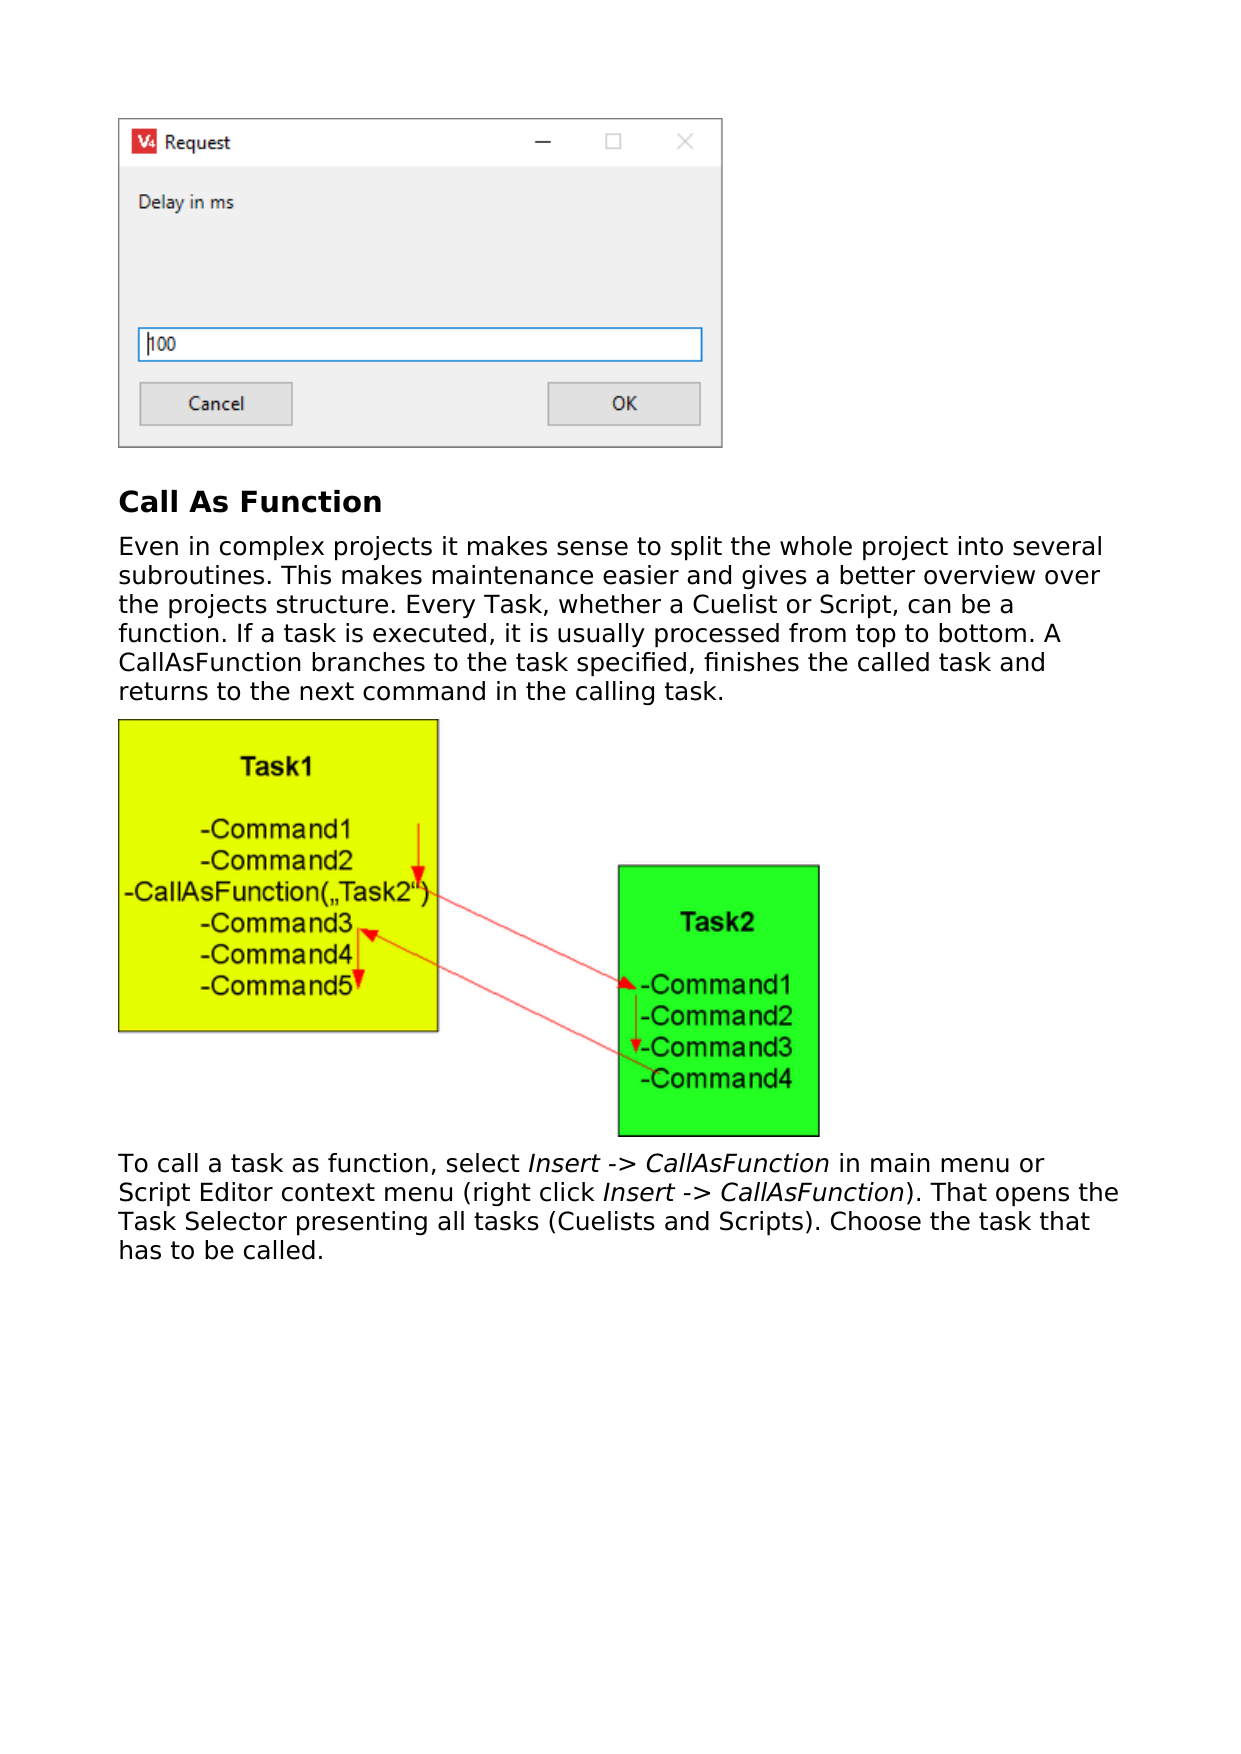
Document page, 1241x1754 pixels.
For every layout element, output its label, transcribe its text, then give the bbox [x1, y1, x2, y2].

picture [118, 719, 820, 1137]
text To call a task as function, select Insert -> CallAsFunction in main menu or Script Editor context menu (right click Insert -> CallAsFunction). That opens the Task Selector presenting all tasks (Cuelists and Scripts). Choose the task that has to be called. [118, 1149, 1122, 1266]
picture [118, 118, 723, 448]
subtitle Call As Function [118, 485, 1122, 519]
text Even in complex projects it makes sense to split the whole project into several subroutines. This makes maintenance easier and gives a better overview over the projects structure. Every Task, whether a Cuelist or Script, can be a function. If a task is executed, it is usually processed from top to bottom. A CallAsFunction branches to the task specified, finishes the called task and returns to the next command in the calling task. [118, 532, 1122, 707]
